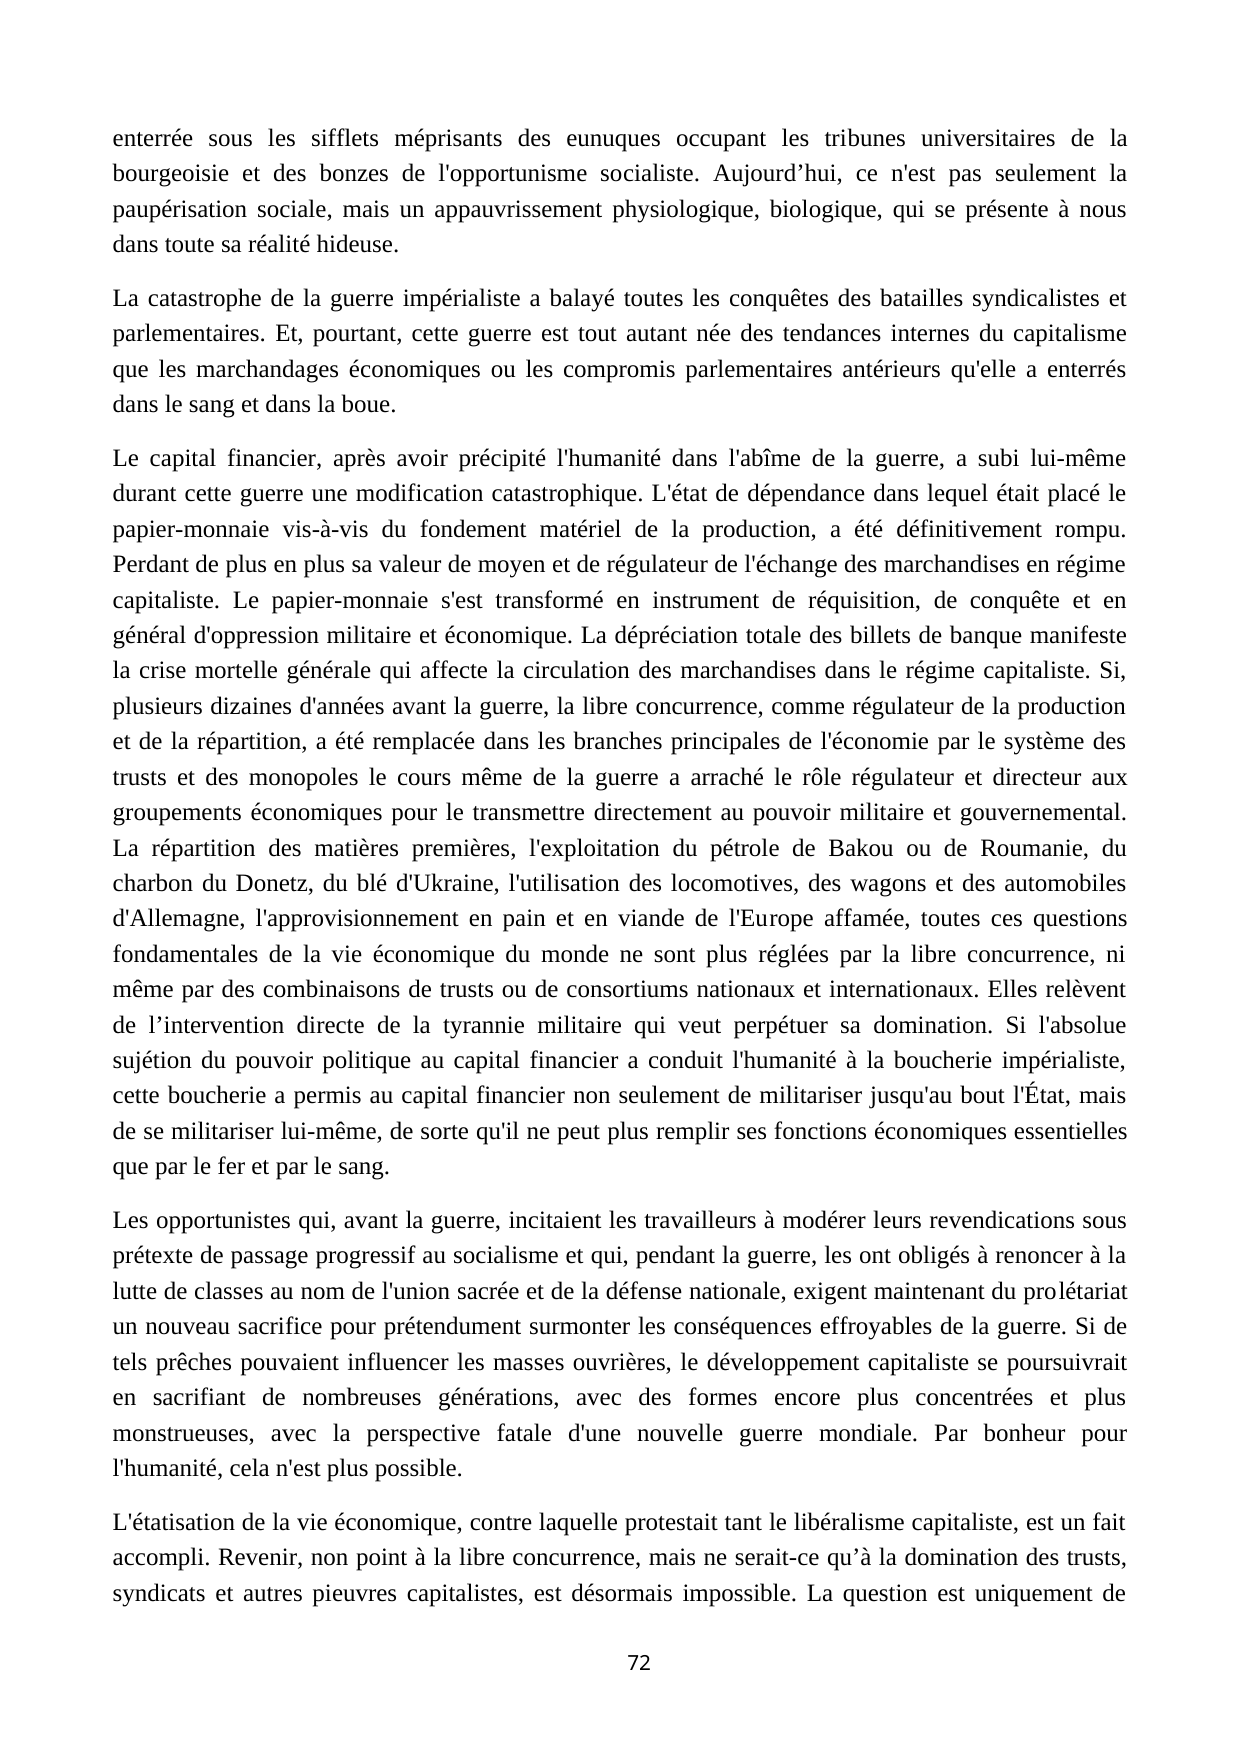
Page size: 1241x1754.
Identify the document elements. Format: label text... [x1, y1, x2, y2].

text enterrée sous les sifflets méprisants des eunuques occupant les tri­bunes universitaires de la bourgeoisie et des bonzes de l'opportunisme so­cialiste. Aujourd’hui, ce n'est pas seulement la paupérisation sociale, mais un appauvrissement physiologique, biologique, qui se présente à nous dans toute sa réalité hideuse. [112, 118, 1128, 260]
text La catastrophe de la guerre impérialiste a balayé toutes les conquêtes des batailles syndicalistes et parlementaires. Et, pourtant, cette guerre est tout autant née des tendances internes du capitalisme que les marchandages économiques ou les compromis parlementaires antérieurs qu'elle a enterrés dans le sang et dans la boue. [112, 278, 1128, 420]
text Le capital financier, après avoir précipité l'humanité dans l'abîme de la guerre, a subi lui-même durant cette guerre une modification catastrophique. L'état de dépendance dans lequel était placé le papier-monnaie vis-à-vis du fondement matériel de la production, a été définitivement rompu. Perdant de plus en plus sa valeur de moyen et de régulateur de l'échange des marchandises en régime capitaliste. Le papier-monnaie s'est transformé en instrument de réquisition, de conquête et en général d'oppression militaire et économique. La dépréciation totale des billets de banque manifeste la crise mortelle générale qui affecte la circulation des marchandises dans le régime capitaliste. Si, plusieurs dizaines d'années avant la guerre, la libre concurrence, comme régulateur de la production et de la répartition, a été remplacée dans les branches principales de l'économie par le système des trusts et des monopoles le cours même de la guerre a arraché le rôle régula­teur et directeur aux groupements économiques pour le transmettre directement au pouvoir militaire et gouvernemental. La répartition des matières premières, l'exploitation du pétrole de Bakou ou de Roumanie, du charbon du Donetz, du blé d'Ukraine, l'utilisation des locomotives, des wagons et des automobiles d'Allemagne, l'approvisionnement en pain et en viande de l'Eu­rope affamée, toutes ces questions fondamentales de la vie économique du monde ne sont plus réglées par la libre concurrence, ni même par des combinaisons de trusts ou de consortiums nationaux et internationaux. Elles relèvent de l’intervention directe de la tyrannie militaire qui veut perpétuer sa domination. Si l'absolue sujétion du pouvoir politique au capital financier a conduit l'humanité à la boucherie impérialiste, cette boucherie a permis au capital financier non seulement de militariser jusqu'au bout l'État, mais de se militariser lui-même, de sorte qu'il ne peut plus remplir ses fonctions éco­nomiques essentielles que par le fer et par le sang. [112, 438, 1128, 1182]
text Les opportunistes qui, avant la guerre, incitaient les travailleurs à modérer leurs revendications sous prétexte de passage progressif au socialisme et qui, pendant la guerre, les ont obligés à renoncer à la lutte de classes au nom de l'union sacrée et de la défense nationale, exigent maintenant du pro­létariat un nouveau sacrifice pour prétendument surmonter les conséquen­ces effroyables de la guerre. Si de tels prêches pouvaient influencer les mas­ses ouvrières, le développement capitaliste se poursuivrait en sacrifiant de nombreuses générations, avec des formes encore plus concentrées et plus monstrueuses, avec la perspective fatale d'une nouvelle guerre mondiale. Par bonheur pour l'humanité, cela n'est plus possible. [112, 1200, 1128, 1483]
text L'étatisation de la vie économique, contre laquelle protestait tant le libéralisme capitaliste, est un fait accompli. Revenir, non point à la libre concur­rence, mais ne serait-ce qu’à la domination des trusts, syndicats et autres pieuvres capitalistes, est désormais impossible. La question est uniquement de [112, 1502, 1128, 1608]
